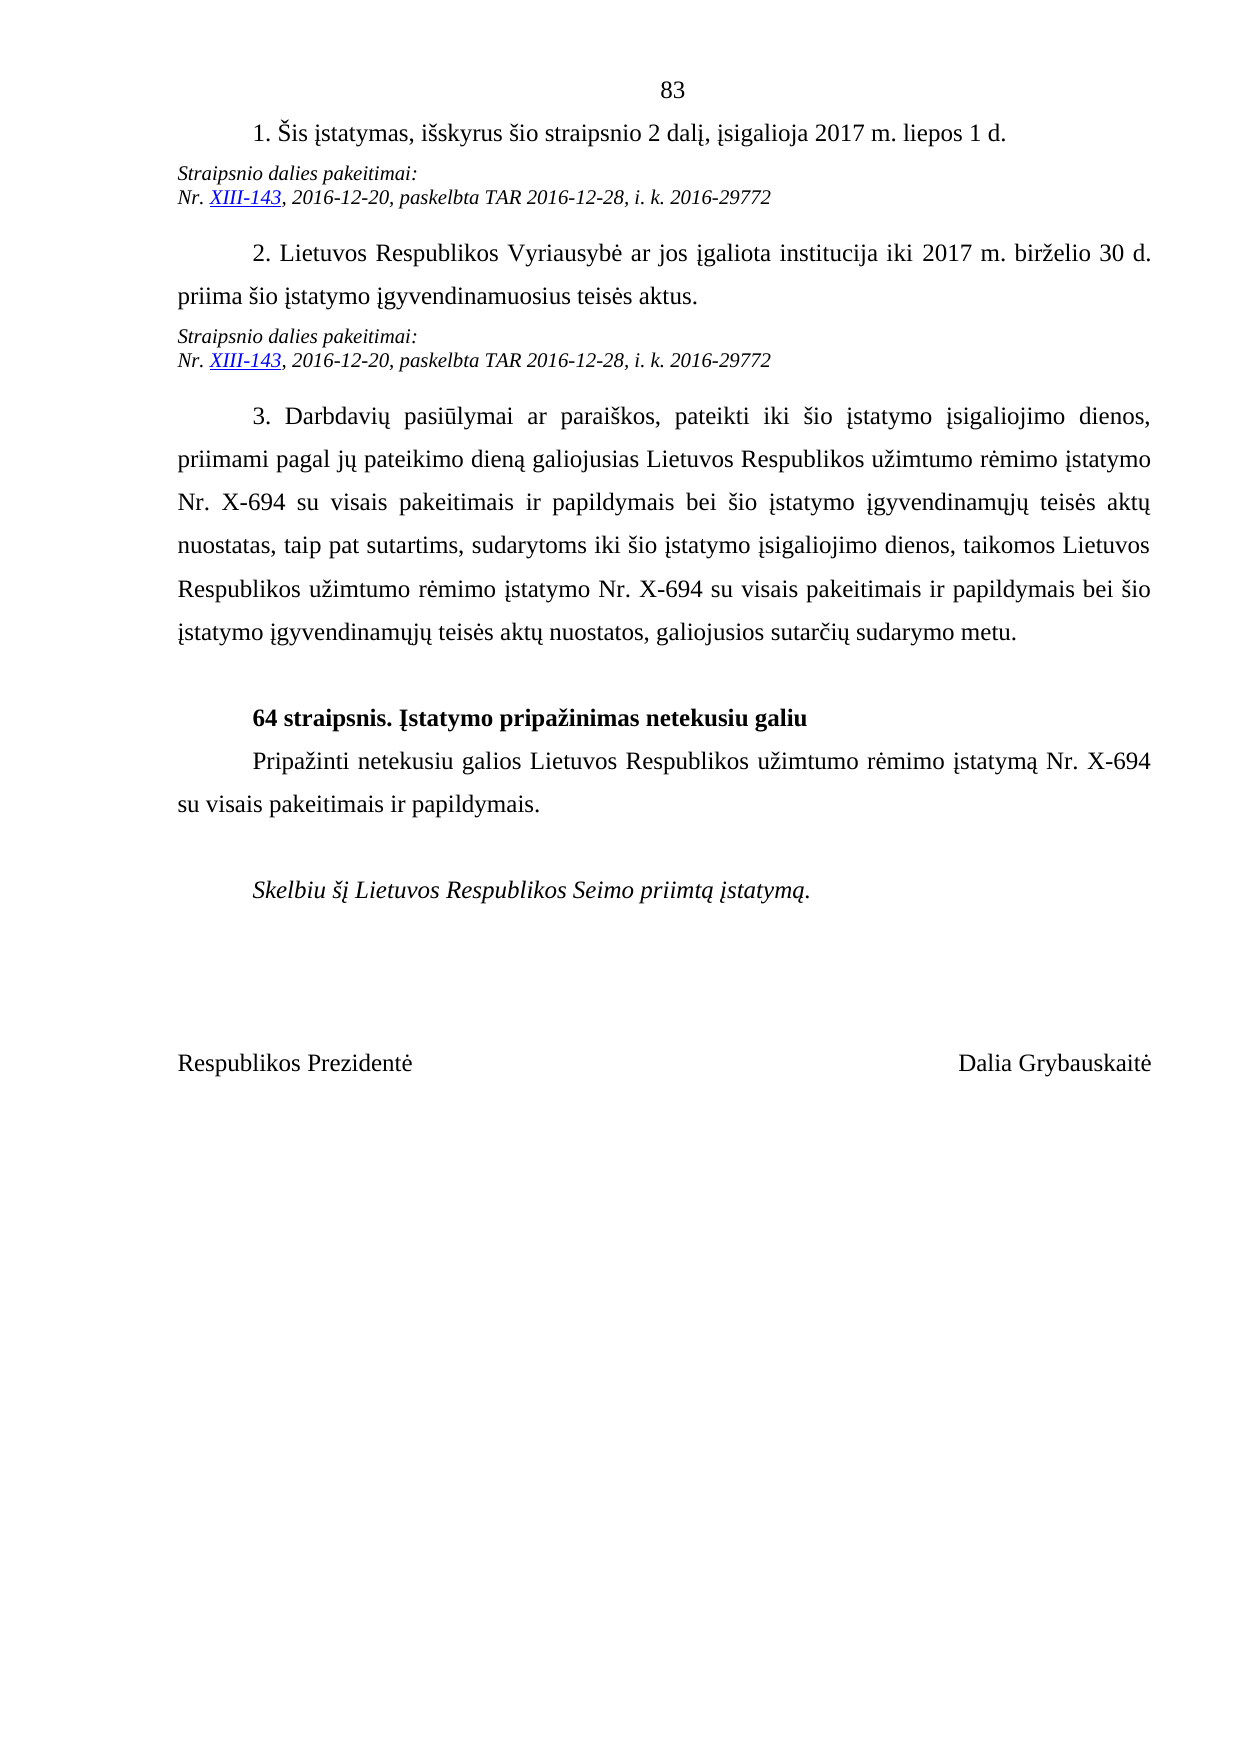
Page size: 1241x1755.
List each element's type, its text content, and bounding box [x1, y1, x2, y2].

text Straipsnio dalies pakeitimai: [177, 161, 1152, 185]
text Respublikos Prezidentė Dalia Grybauskaitė [177, 1048, 1152, 1077]
text Pripažinti netekusiu galios Lietuvos Respublikos užimtumo rėmimo įstatymą Nr. X-694 su visais pakeitimais ir papildymais. [177, 746, 1152, 818]
text Nr. XIII-143, 2016-12-20, paskelbta TAR 2016-12-28, i. k. 2016-29772 [177, 348, 1152, 372]
text 64 straipsnis. Įstatymo pripažinimas netekusiu galiu [177, 703, 1152, 732]
text 3. Darbdavių pasiūlymai ar paraiškos, pateikti iki šio įstatymo įsigaliojimo dienos, priimami pagal jų pateikimo dieną galiojusias Lietuvos Respublikos užimtumo rėmimo įstatymo Nr. X-694 su visais pakeitimais ir papildymais bei šio įstatymo įgyvendinamųjų teisės aktų nuostatas, taip pat sutartims, sudarytoms iki šio įstatymo įsigaliojimo dienos, taikomos Lietuvos Respublikos užimtumo rėmimo įstatymo Nr. X-694 su visais pakeitimais ir papildymais bei šio įstatymo įgyvendinamųjų teisės aktų nuostatos, galiojusios sutarčių sudarymo metu. [177, 401, 1152, 646]
text Straipsnio dalies pakeitimai: [177, 324, 1152, 348]
text 2. Lietuvos Respublikos Vyriausybė ar jos įgaliota institucija iki 2017 m. birželio 30 d. priima šio įstatymo įgyvendinamuosius teisės aktus. [177, 238, 1152, 310]
text Nr. XIII-143, 2016-12-20, paskelbta TAR 2016-12-28, i. k. 2016-29772 [177, 185, 1152, 209]
text Skelbiu šį Lietuvos Respublikos Seimo priimtą įstatymą. [177, 876, 1152, 904]
text 1. Šis įstatymas, išskyrus šio straipsnio 2 dalį, įsigalioja 2017 m. liepos 1 d. [177, 118, 1152, 147]
